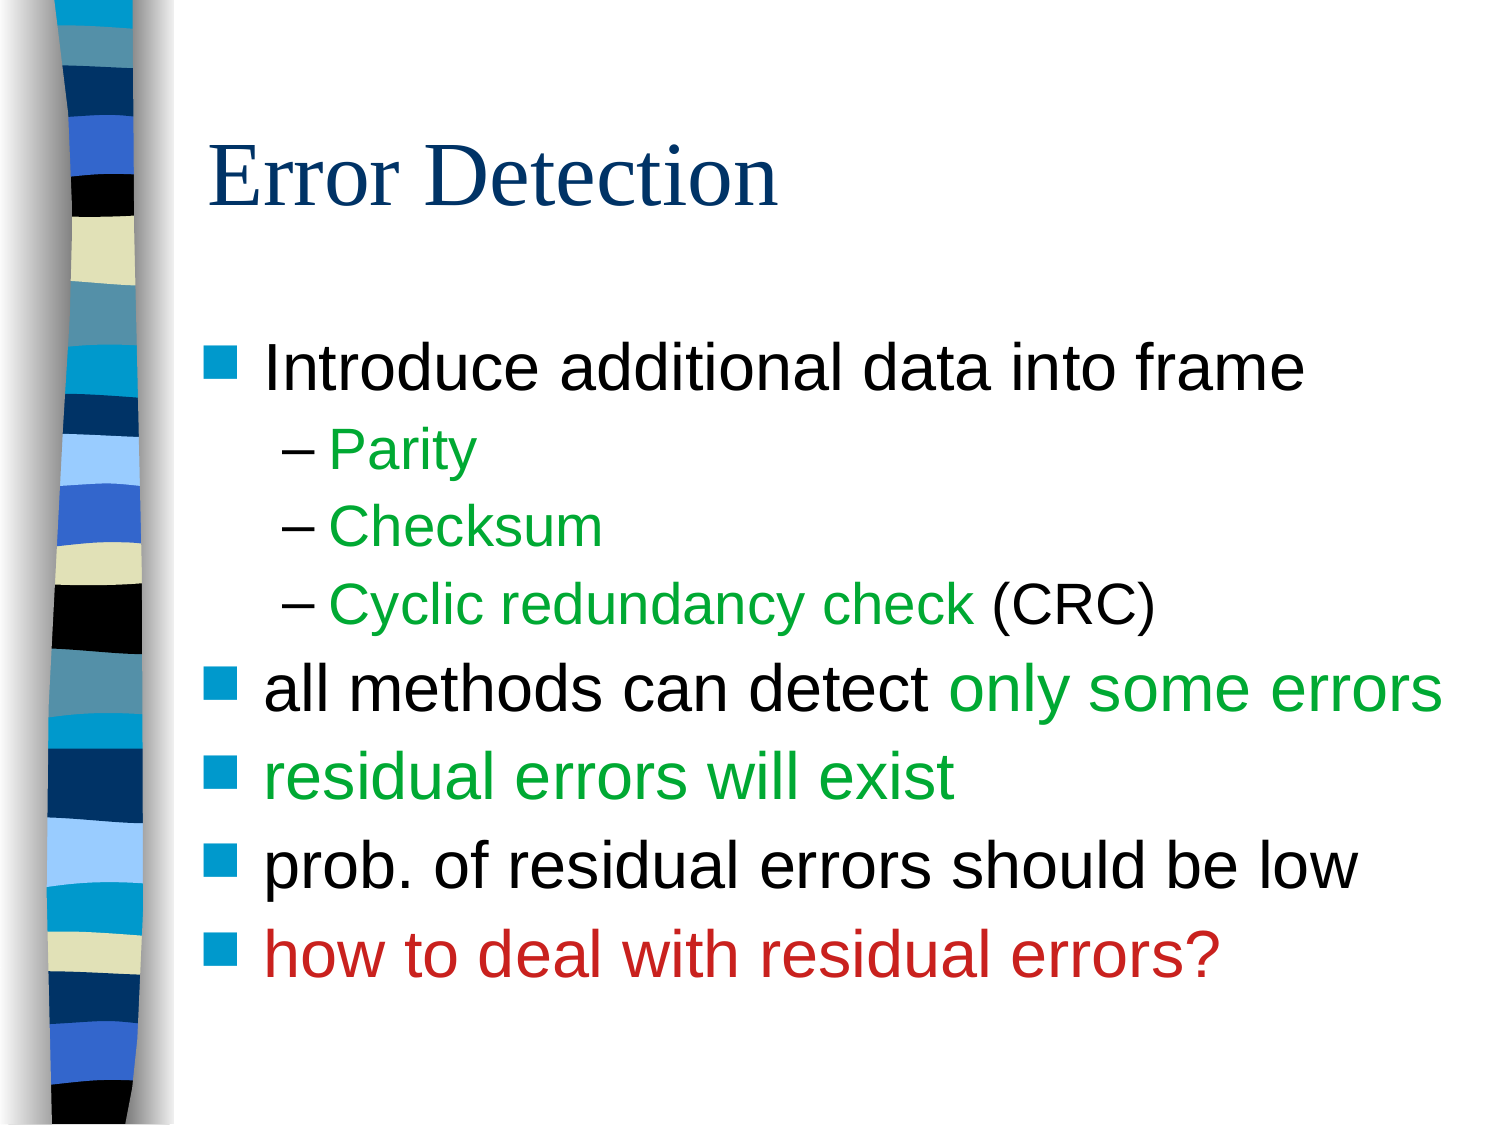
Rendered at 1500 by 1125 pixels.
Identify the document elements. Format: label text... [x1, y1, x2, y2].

list Introduce additional data into frame Parity Checksum Cyclic redundancy check (CRC) all methods can detect only some errors residual errors will exist prob. of residual errors should be low how to deal with residual errors? [192, 324, 1468, 1000]
title Error Detection [192, 74, 1468, 263]
